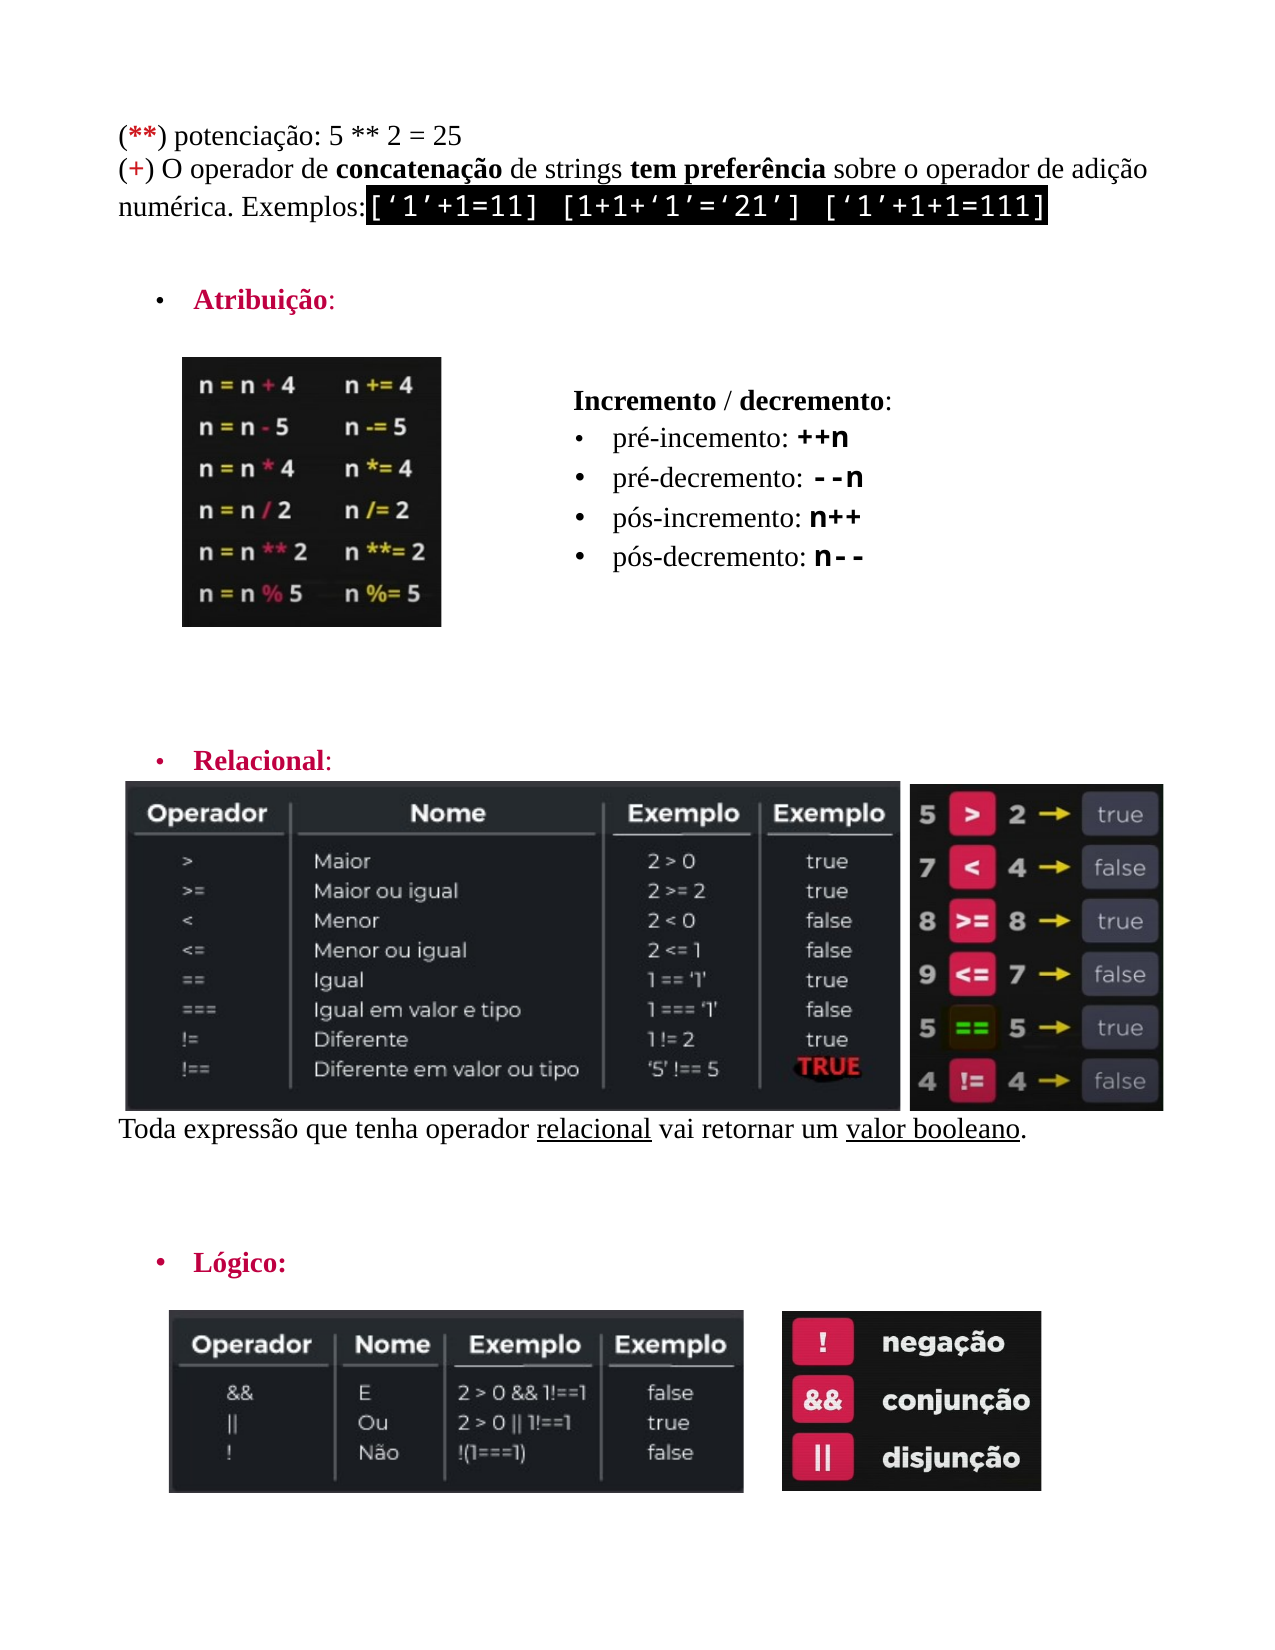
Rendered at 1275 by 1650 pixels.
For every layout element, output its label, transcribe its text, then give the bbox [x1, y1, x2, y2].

picture [182, 357, 442, 627]
text (+) O operador de concatenação de strings tem preferência sobre o operador de adição numérica. Exemplos:[‘1’+1=11] [1+1+‘1’=‘21’] [‘1’+1+1=111] [118, 152, 1181, 254]
list pré-incemento: ++n [575, 417, 1181, 456]
list pós-decremento: n-- [575, 536, 1181, 575]
list Relacional: [156, 743, 1181, 777]
text Toda expressão que tenha operador relacional vai retornar um valor booleano. [118, 1111, 1175, 1144]
list pré-decremento: --n [575, 456, 1181, 496]
text (**) potenciação: 5 ** 2 = 25 [118, 118, 1181, 152]
picture [125, 781, 901, 1111]
picture [782, 1311, 1042, 1491]
text Incremento / decremento: [573, 383, 1181, 417]
list pós-incremento: n++ [575, 496, 1181, 536]
picture [168, 1310, 744, 1493]
picture [909, 784, 1164, 1111]
list Lógico: [156, 1245, 1181, 1279]
list Atribuição: [156, 282, 1181, 316]
